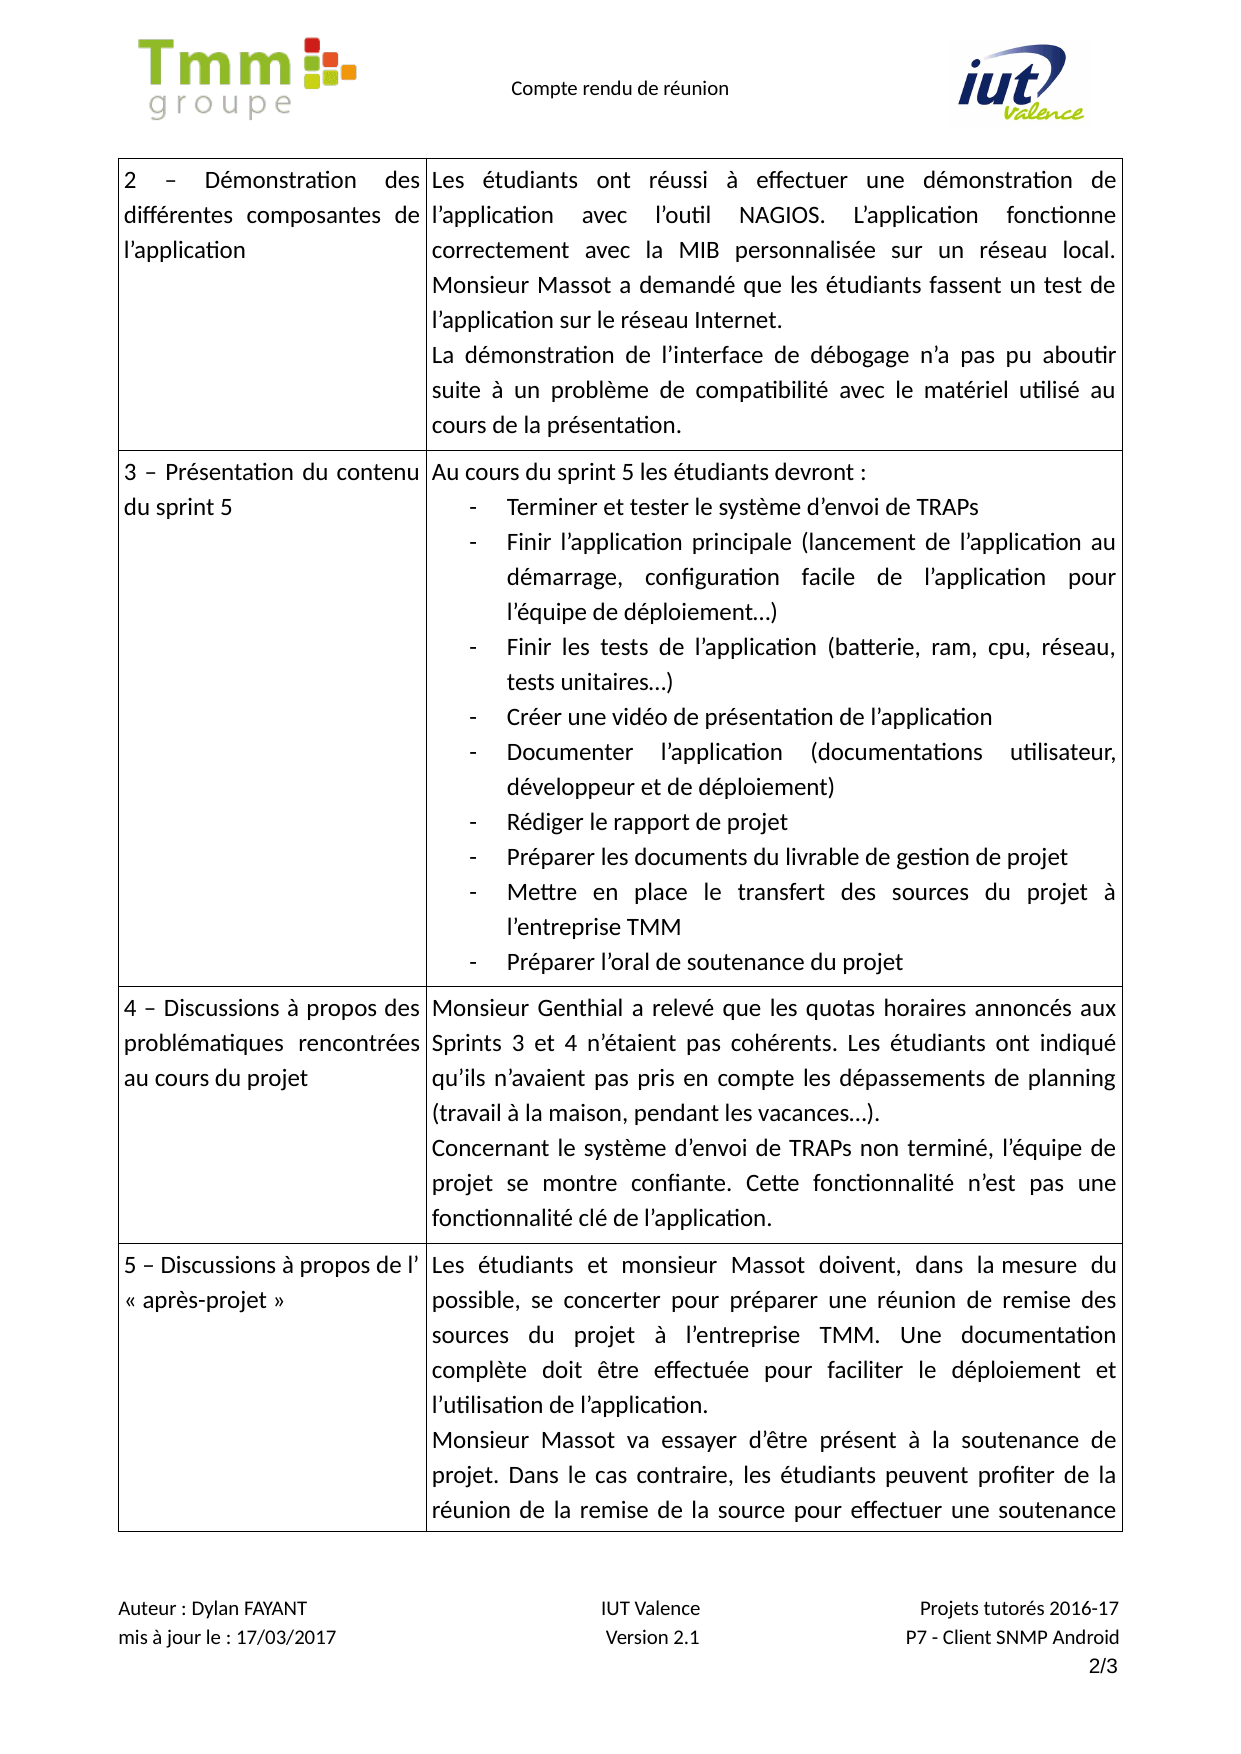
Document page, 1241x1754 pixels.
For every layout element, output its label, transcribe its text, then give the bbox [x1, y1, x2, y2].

table_cell Les étudiants ont réussi à effectuer une démonstration de l’application avec l’outil NAGIOS. L’application fonctionne correctement avec la MIB personnalisée sur un réseau local. Monsieur Massot a demandé que les étudiants fassent un test de l’application sur le réseau Internet. La démonstration de l’interface de débogage n’a pas pu aboutir suite à un problème de compatibilité avec le matériel utilisé au cours de la présentation. [427, 159, 1122, 449]
table_cell Au cours du sprint 5 les étudiants devront : Terminer et tester le système d’envoi de TRAPs Finir l’application principale (lancement de l’application au démarrage, configuration facile de l’application pour l’équipe de déploiement…) Finir les tests de l’application (batterie, ram, cpu, réseau, tests unitaires…) Créer une vidéo de présentation de l’application Documenter l’application (documentations utilisateur, développeur et de déploiement) Rédiger le rapport de projet Préparer les documents du livrable de gestion de projet Mettre en place le transfert des sources du projet à l’entreprise TMM Préparer l’oral de soutenance du projet [427, 451, 1122, 986]
table_cell Monsieur Genthial a relevé que les quotas horaires annoncés aux Sprints 3 et 4 n’étaient pas cohérents. Les étudiants ont indiqué qu’ils n’avaient pas pris en compte les dépassements de planning (travail à la maison, pendant les vacances…). Concernant le système d’envoi de TRAPs non terminé, l’équipe de projet se montre confiante. Cette fonctionnalité n’est pas une fonctionnalité clé de l’application. [427, 987, 1122, 1243]
table_cell 3 – Présentation du contenu du sprint 5 [119, 451, 426, 986]
table_cell 2 – Démonstration des différentes composantes de l’application [119, 159, 426, 449]
table_cell 5 – Discussions à propos de l’ « après-projet » [119, 1244, 426, 1531]
table_cell Les étudiants et monsieur Massot doivent, dans la mesure du possible, se concerter pour préparer une réunion de remise des sources du projet à l’entreprise TMM. Une documentation complète doit être effectuée pour faciliter le déploiement et l’utilisation de l’application. Monsieur Massot va essayer d’être présent à la soutenance de projet. Dans le cas contraire, les étudiants peuvent profiter de la réunion de la remise de la source pour effectuer une soutenance [427, 1244, 1122, 1531]
table_cell 4 – Discussions à propos des problématiques rencontrées au cours du projet [119, 987, 426, 1243]
